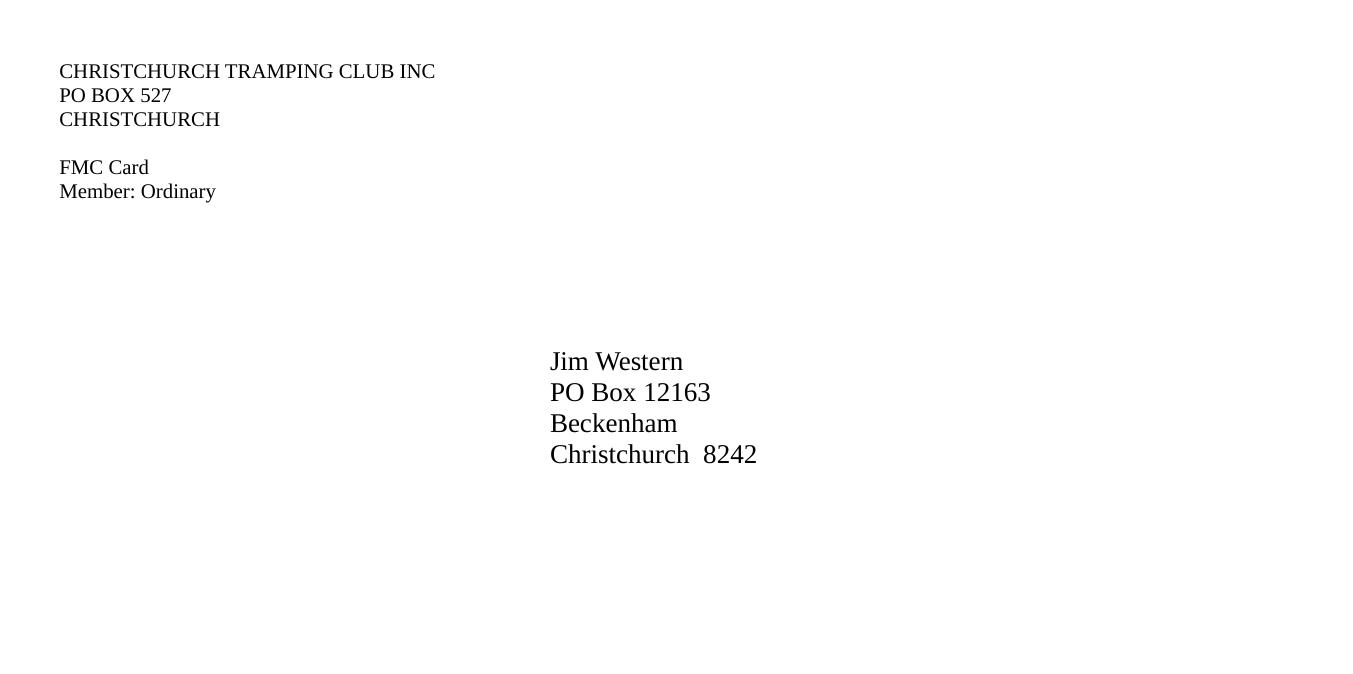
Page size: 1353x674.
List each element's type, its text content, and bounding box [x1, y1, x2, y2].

text Jim Western [550, 345, 1293, 376]
text CHRISTCHURCH [59, 107, 1293, 131]
text FMC Card [59, 155, 1293, 179]
text CHRISTCHURCH TRAMPING CLUB INC [59, 59, 1293, 83]
text Beckenham [550, 407, 1293, 438]
text Christchurch 8242 [550, 438, 1293, 469]
text PO Box 12163 [550, 376, 1293, 407]
text Member: Ordinary [59, 179, 1293, 203]
text PO BOX 527 [59, 83, 1293, 107]
